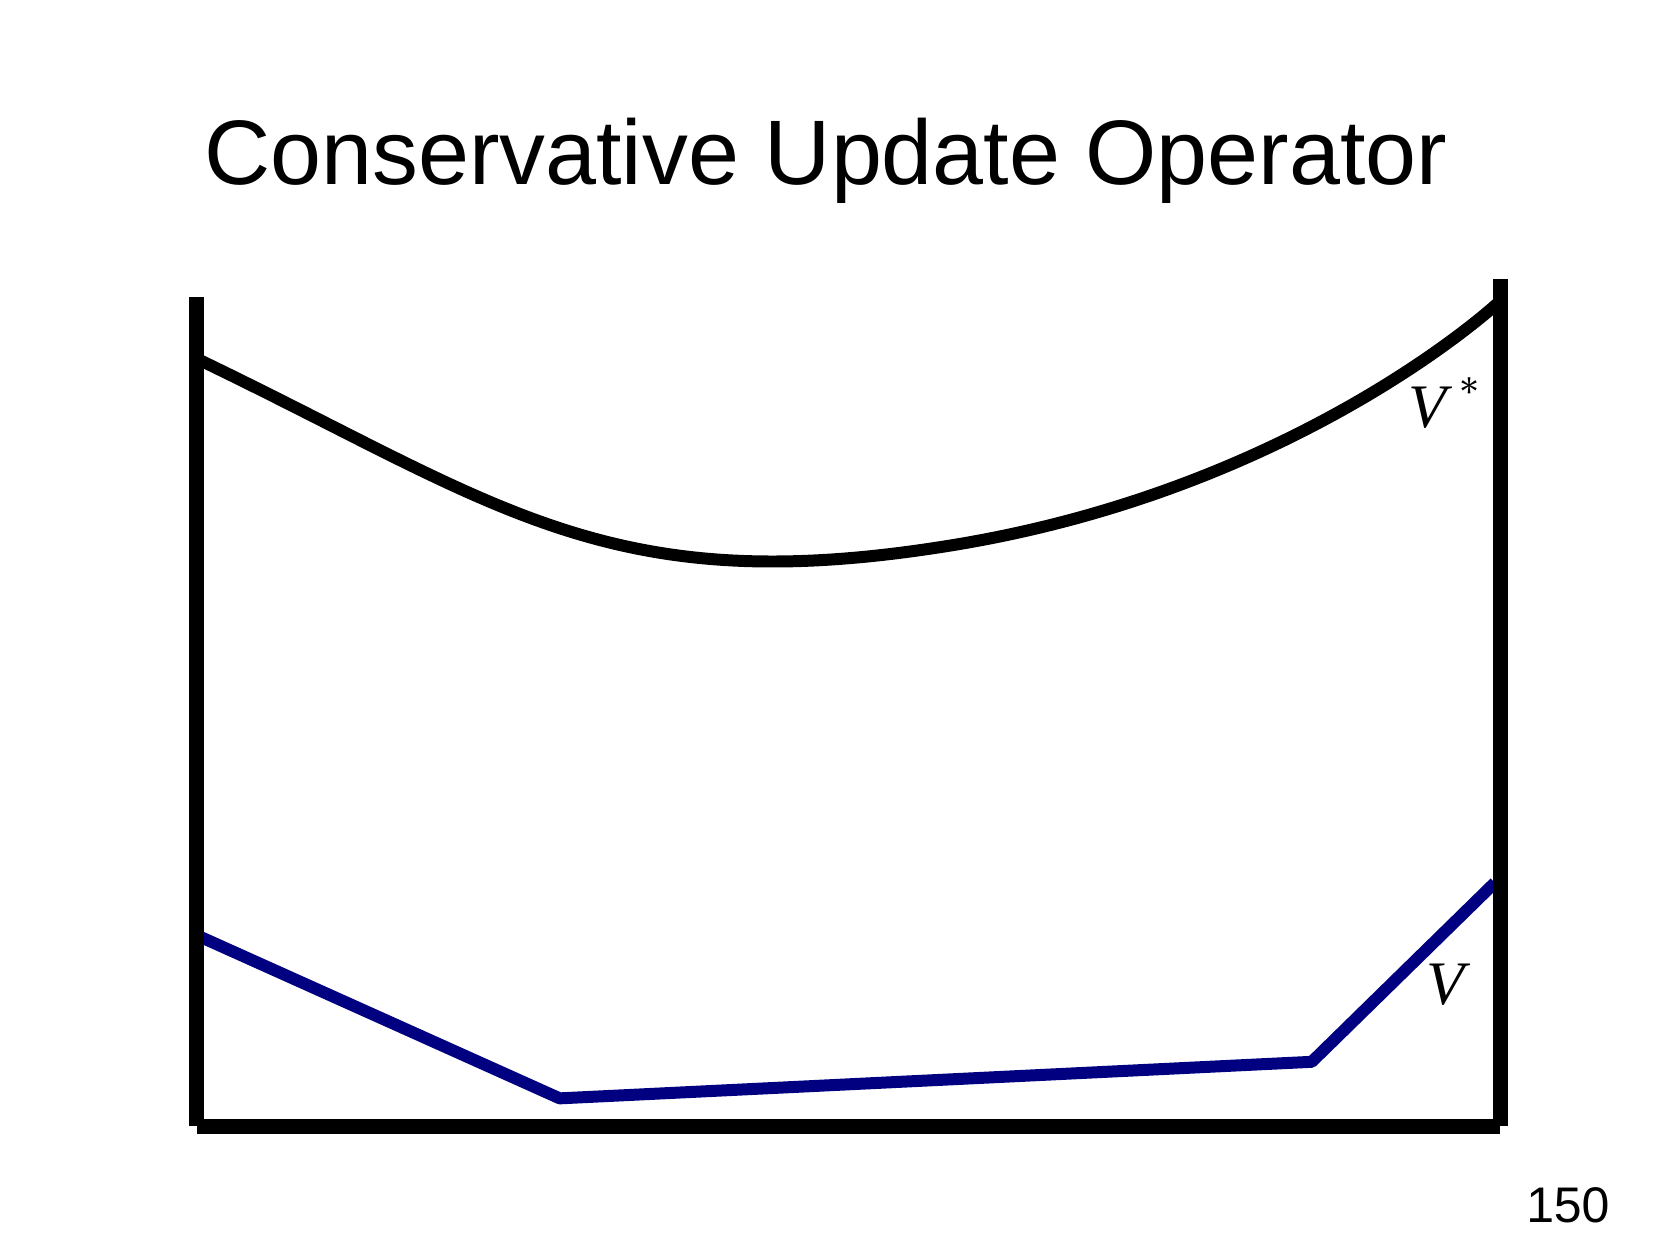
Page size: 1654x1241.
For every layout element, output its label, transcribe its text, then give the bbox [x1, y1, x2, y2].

title Conservative Update Operator [82, 49, 1571, 257]
chart [1420, 948, 1470, 1017]
chart [1402, 363, 1489, 442]
